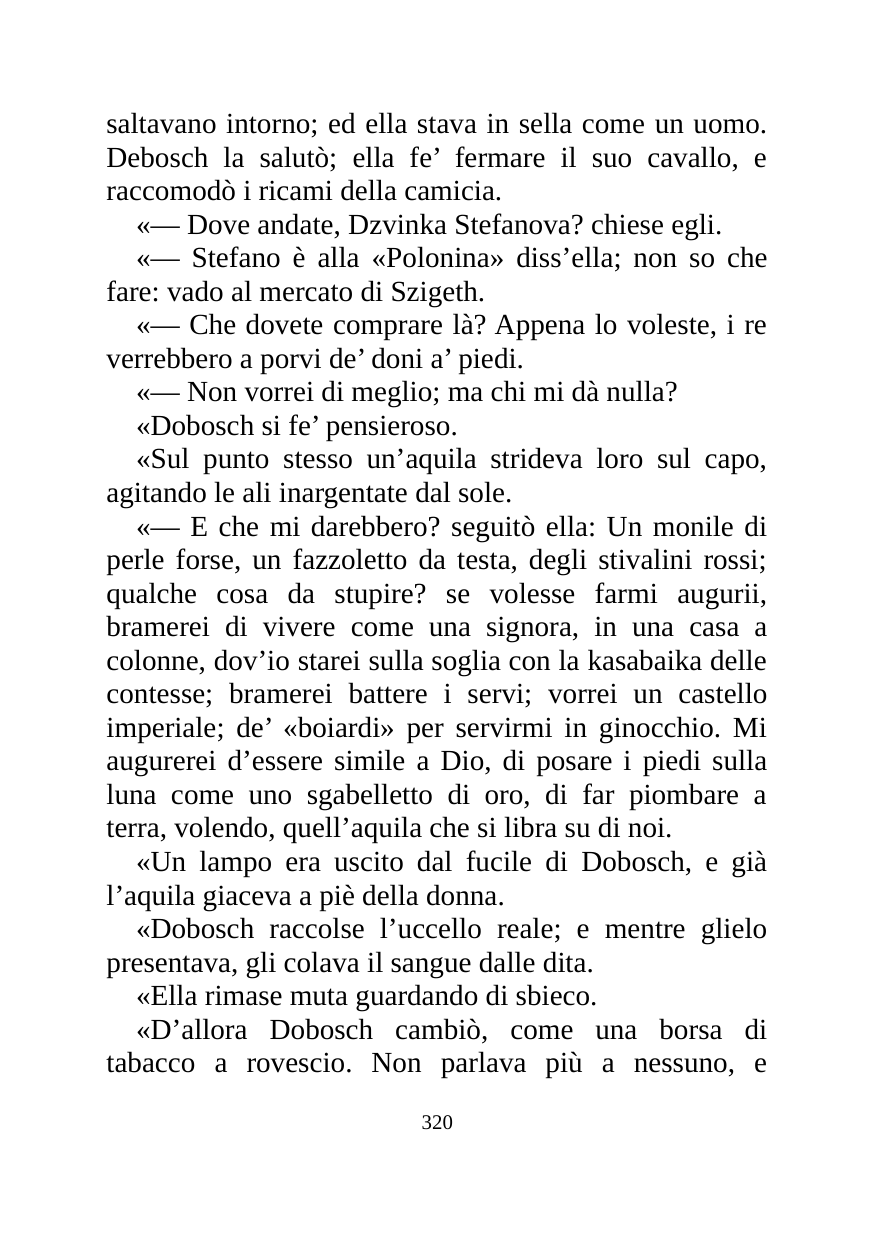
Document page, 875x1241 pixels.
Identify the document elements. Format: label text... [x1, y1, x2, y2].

text «— Non vorrei di meglio; ma chi mi dà nulla? [106, 374, 768, 408]
text «— E che mi darebbero? seguitò ella: Un monile di perle forse, un fazzoletto da testa, degli stivalini rossi; qualche cosa da stupire? se volesse farmi augurii, bramerei di vivere come una signora, in una casa a colonne, dov’io starei sulla soglia con la kasabaika delle contesse; bramerei battere i servi; vorrei un castello imperiale; de’ «boiardi» per servirmi in ginocchio. Mi augurerei d’essere simile a Dio, di posare i piedi sulla luna come uno sgabelletto di oro, di far piombare a terra, volendo, quell’aquila che si libra su di noi. [106, 509, 768, 844]
text «Un lampo era uscito dal fucile di Dobosch, e già l’aquila giaceva a piè della donna. [106, 844, 768, 911]
text «— Stefano è alla «Polonina» diss’ella; non so che fare: vado al mercato di Szigeth. [106, 240, 768, 307]
text «Dobosch raccolse l’uccello reale; e mentre glielo presentava, gli colava il sangue dalle dita. [106, 911, 768, 978]
text «Dobosch si fe’ pensieroso. [106, 408, 768, 442]
text «— Dove andate, Dzvinka Stefanova? chiese egli. [106, 207, 768, 240]
text «— Che dovete comprare là? Appena lo voleste, i re verrebbero a porvi de’ doni a’ piedi. [106, 307, 768, 374]
text «Ella rimase muta guardando di sbieco. [106, 978, 768, 1012]
text «Sul punto stesso un’aquila strideva loro sul capo, agitando le ali inargentate dal sole. [106, 442, 768, 509]
text «D’allora Dobosch cambiò, come una borsa di tabacco a rovescio. Non parlava più a nessuno, e [106, 1012, 768, 1079]
text saltavano intorno; ed ella stava in sella come un uomo. Debosch la salutò; ella fe’ fermare il suo cavallo, e raccomodò i ricami della camicia. [106, 106, 768, 207]
